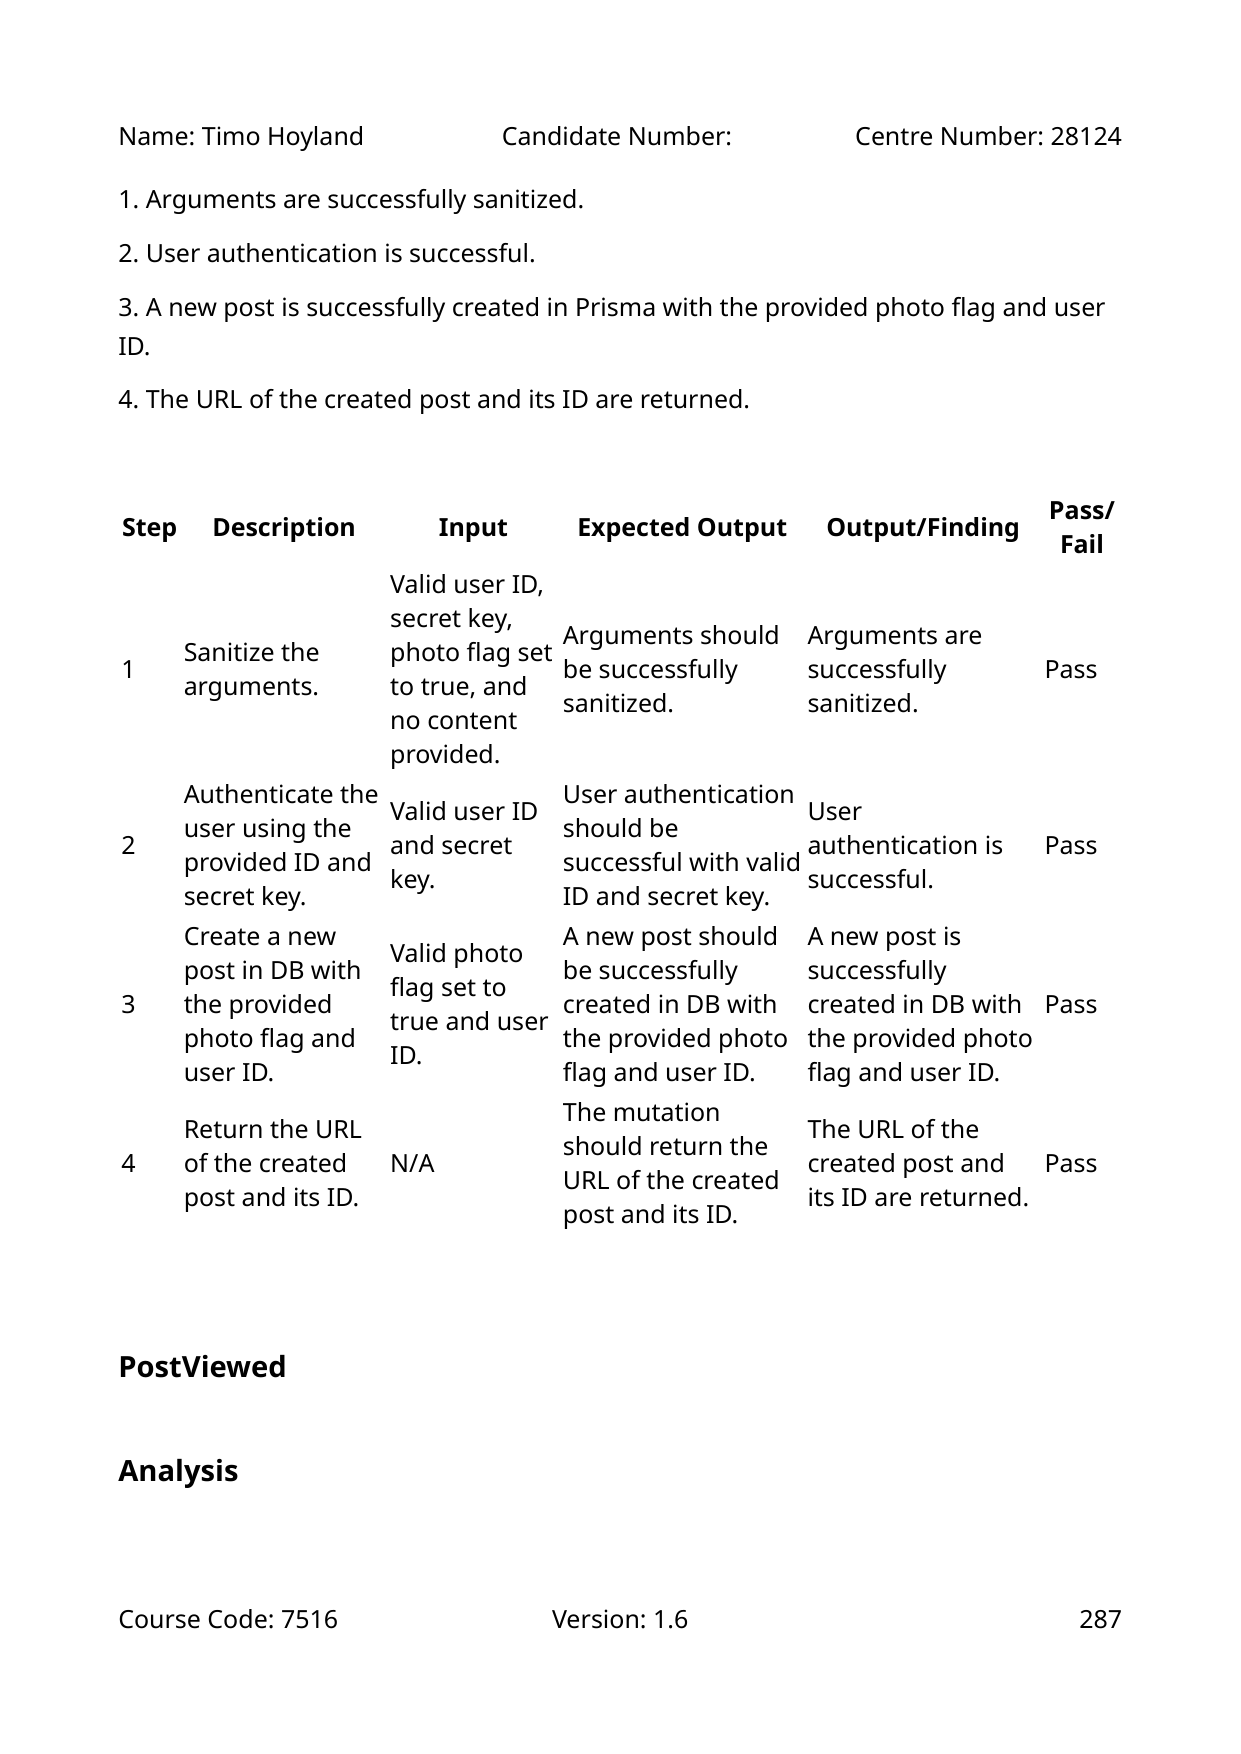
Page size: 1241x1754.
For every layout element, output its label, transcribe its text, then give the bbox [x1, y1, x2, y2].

table_header Description [181, 490, 387, 563]
subtitle PostViewed [118, 1346, 1122, 1386]
table_cell The mutation should return the URL of the created post and its ID. [560, 1092, 804, 1234]
table_cell 3 [118, 916, 181, 1092]
table_cell Valid user ID, secret key, photo flag set to true, and no content provided. [387, 564, 560, 774]
table_header Step [118, 490, 181, 563]
table_cell Authenticate the user using the provided ID and secret key. [181, 774, 387, 916]
table_cell 2 [118, 774, 181, 916]
text 4. The URL of the created post and its ID are returned. [118, 382, 1122, 416]
table_cell User authentication is successful. [804, 774, 1041, 916]
table_cell Pass [1041, 1092, 1122, 1234]
table_cell N/A [387, 1092, 560, 1234]
table_cell Pass [1041, 774, 1122, 916]
table_header Pass/Fail [1041, 490, 1122, 563]
table_header Input [387, 490, 560, 563]
table_cell Arguments should be successfully sanitized. [560, 564, 804, 774]
table_header Expected Output [560, 490, 804, 563]
table_cell 1 [118, 564, 181, 774]
text 3. A new post is successfully created in Prisma with the provided photo flag and user ID. [118, 289, 1122, 362]
table_cell Pass [1041, 916, 1122, 1092]
table_cell Sanitize the arguments. [181, 564, 387, 774]
table_cell Valid photo flag set to true and user ID. [387, 916, 560, 1092]
text 2. User authentication is successful. [118, 235, 1122, 269]
table_cell Create a new post in DB with the provided photo flag and user ID. [181, 916, 387, 1092]
table_cell A new post should be successfully created in DB with the provided photo flag and user ID. [560, 916, 804, 1092]
table_cell The URL of the created post and its ID are returned. [804, 1092, 1041, 1234]
table_cell Arguments are successfully sanitized. [804, 564, 1041, 774]
table_cell Return the URL of the created post and its ID. [181, 1092, 387, 1234]
table_cell Pass [1041, 564, 1122, 774]
table_header Output/Finding [804, 490, 1041, 563]
table_cell A new post is successfully created in DB with the provided photo flag and user ID. [804, 916, 1041, 1092]
table_cell User authentication should be successful with valid ID and secret key. [560, 774, 804, 916]
text 1. Arguments are successfully sanitized. [118, 182, 1122, 216]
subtitle Analysis [118, 1451, 1122, 1490]
table_cell 4 [118, 1092, 181, 1234]
table_cell Valid user ID and secret key. [387, 774, 560, 916]
